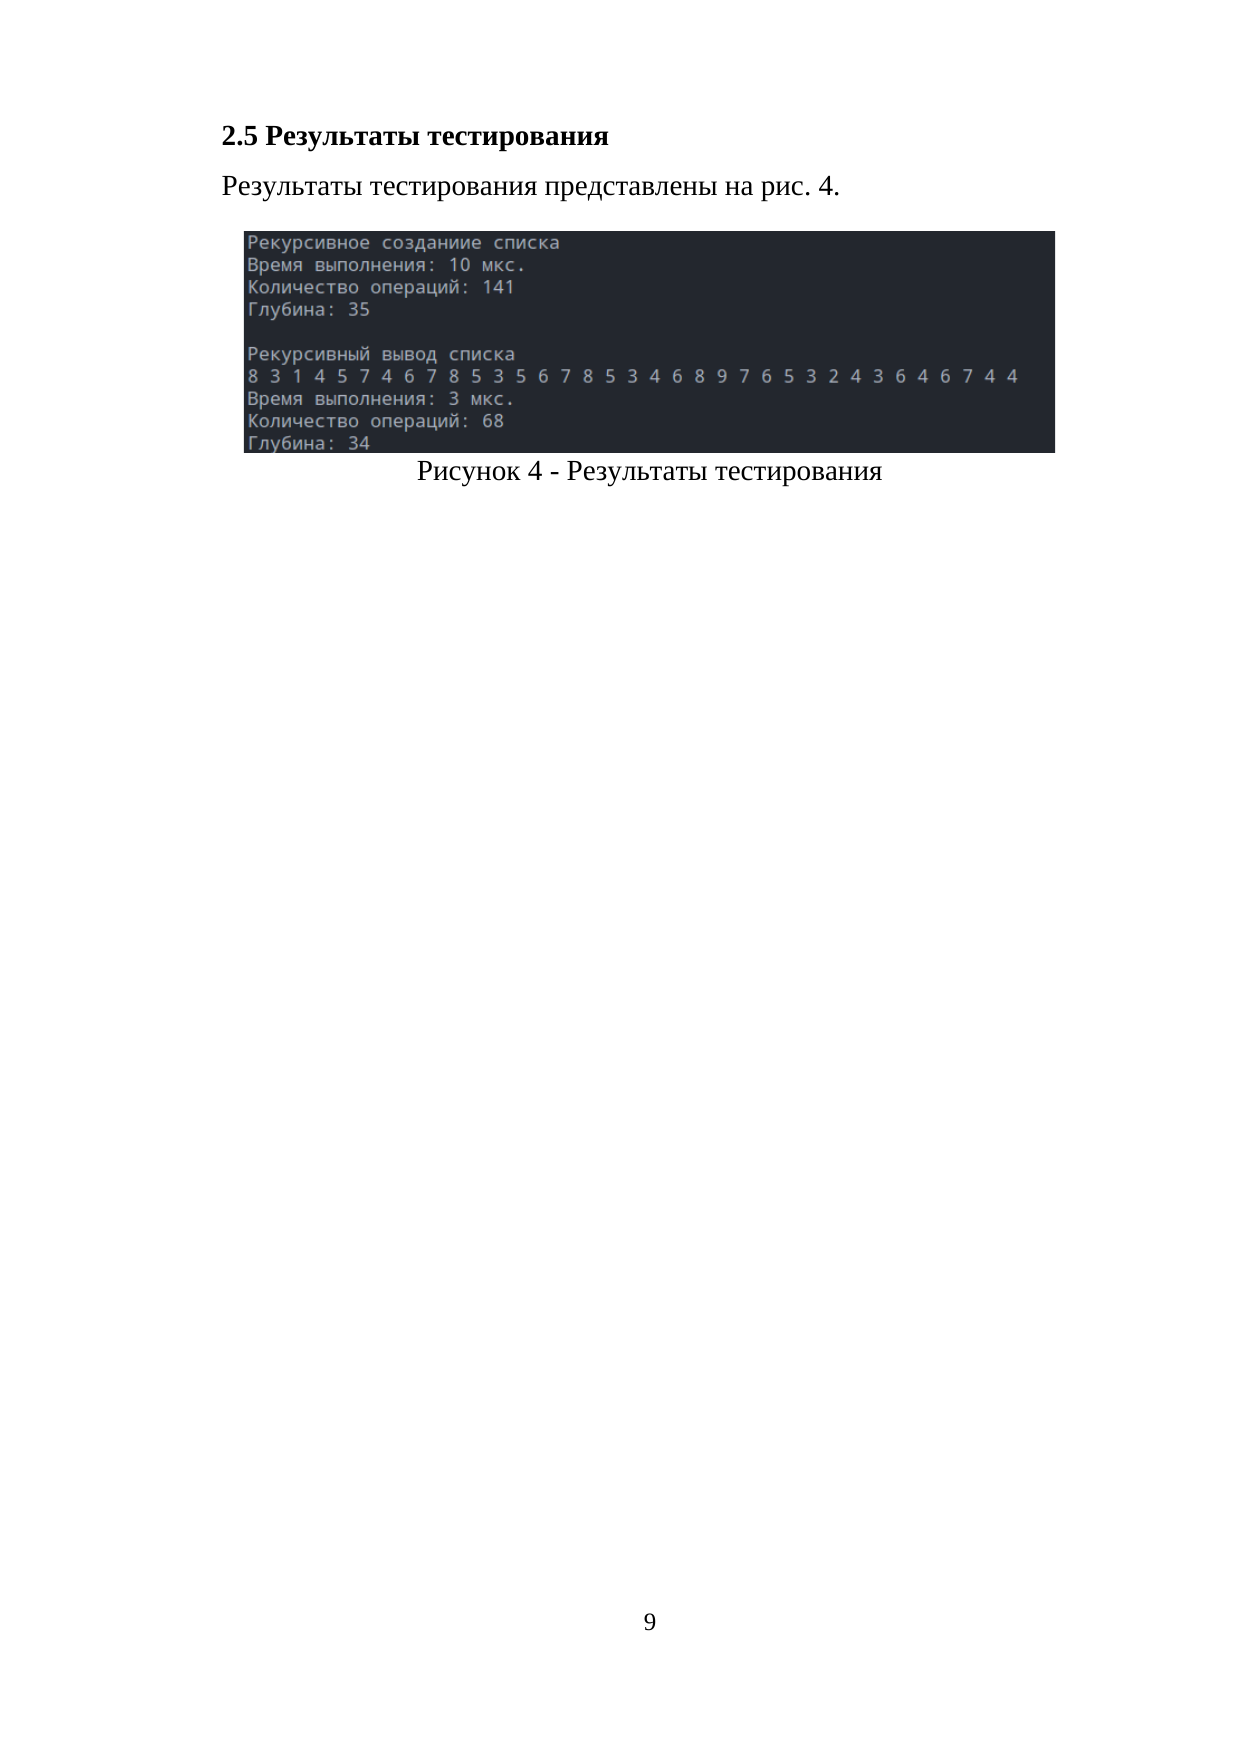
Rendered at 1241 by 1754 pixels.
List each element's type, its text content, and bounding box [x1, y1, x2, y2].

text Рисунок 4 - Результаты тестирования [244, 453, 1055, 486]
text Результаты тестирования представлены на рис. 4. [148, 168, 1152, 202]
text 2.5 Результаты тестирования [148, 118, 1152, 152]
picture [243, 231, 1056, 453]
